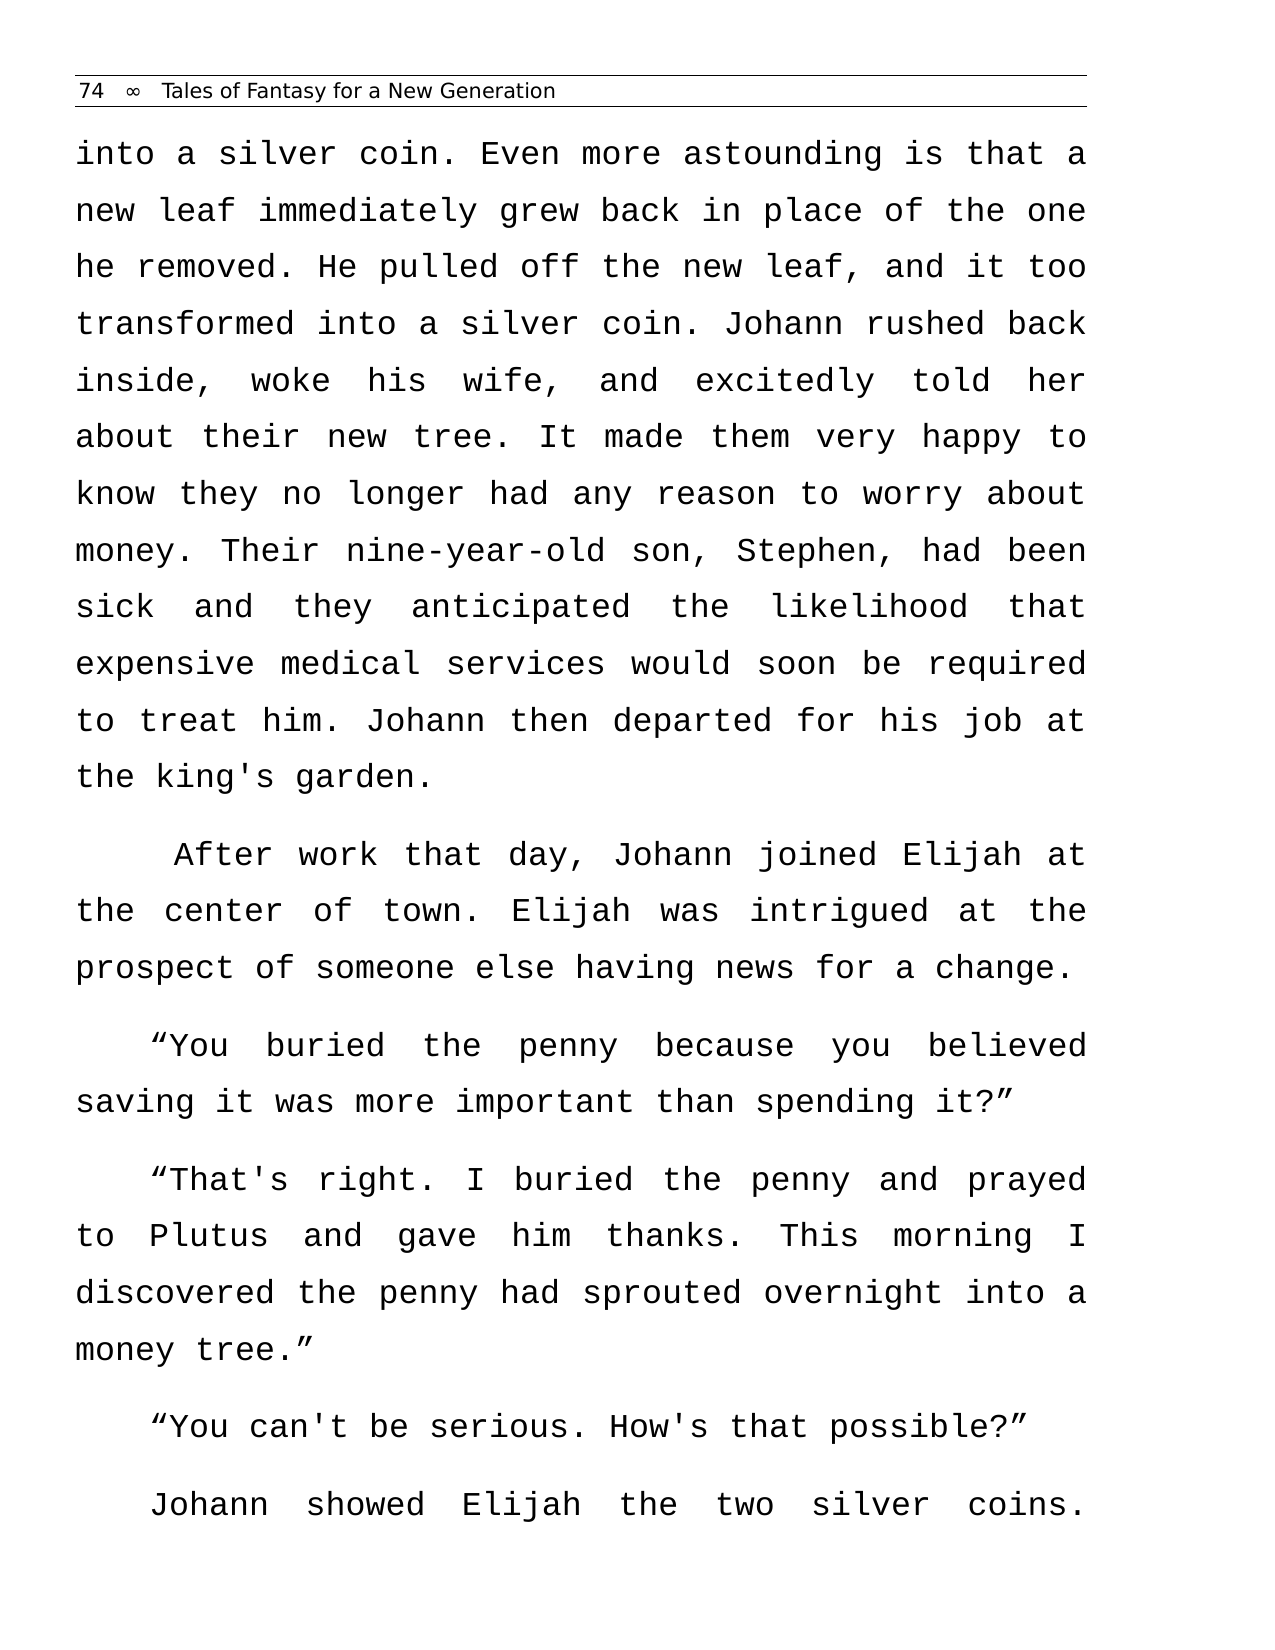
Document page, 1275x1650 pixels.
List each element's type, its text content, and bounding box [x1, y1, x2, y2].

text “You buried the penny because you believed saving it was more important than spending it?” [75, 1028, 1087, 1123]
text “That's right. I buried the penny and prayed to Plutus and gave him thanks. This morning I discovered the penny had sprouted overnight into a money tree.” [75, 1162, 1087, 1370]
text After work that day, Johann joined Elijah at the center of town. Elijah was intrigued at the prospect of someone else having news for a change. [75, 837, 1087, 988]
text into a silver coin. Even more astounding is that a new leaf immediately grew back in place of the one he removed. He pulled off the new leaf, and it too transformed into a silver coin. Johann rushed back inside, woke his wife, and excitedly told her about their new tree. It made them very happy to know they no longer had any reason to worry about money. Their nine-year-old son, Stephen, had been sick and they anticipated the likelihood that expensive medical services would soon be required to treat him. Johann then departed for his job at the king's garden. [75, 137, 1087, 798]
text Johann showed Elijah the two silver coins. [75, 1487, 1087, 1525]
text “You can't be serious. How's that possible?” [75, 1410, 1087, 1448]
